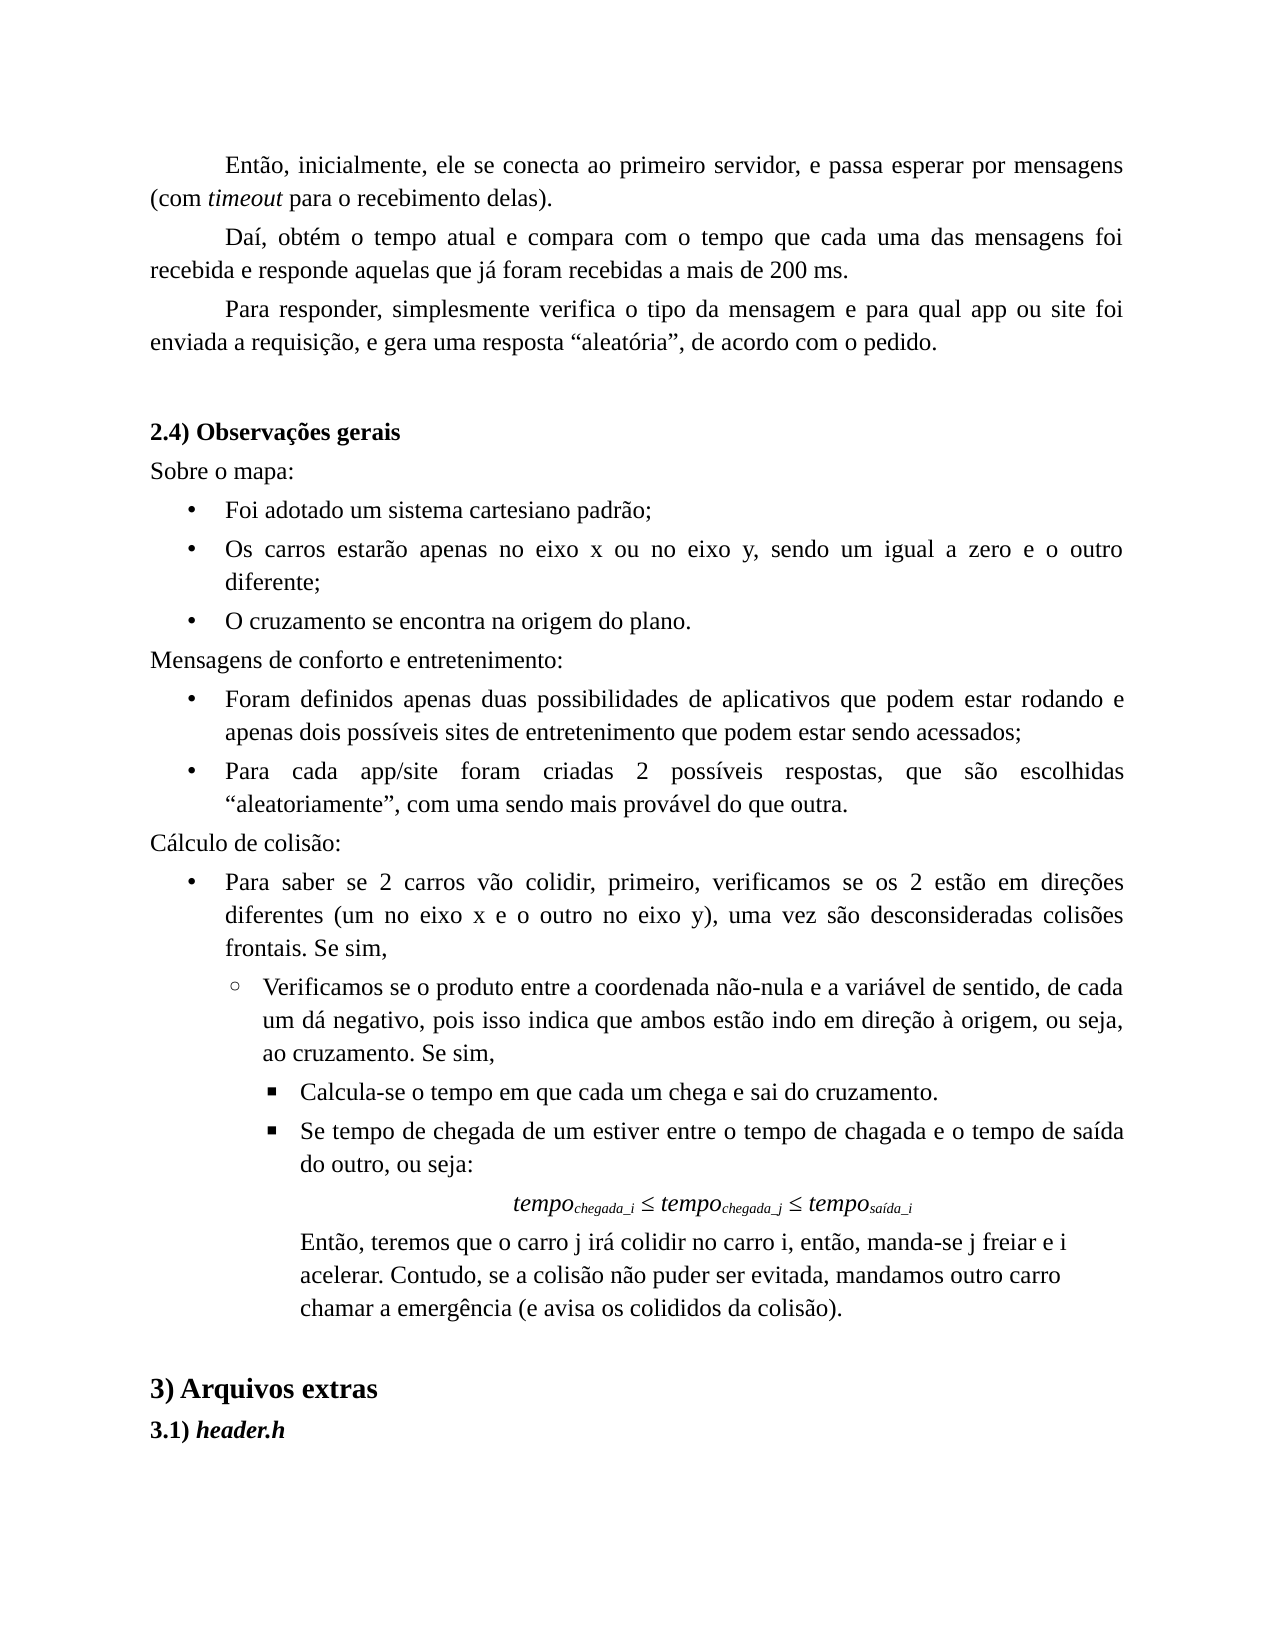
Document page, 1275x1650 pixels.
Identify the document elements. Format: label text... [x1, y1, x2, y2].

list Os carros estarão apenas no eixo x ou no eixo y, sendo um igual a zero e o outro diferente; [187, 534, 1125, 596]
list Para saber se 2 carros vão colidir, primeiro, verificamos se os 2 estão em direções diferentes (um no eixo x e o outro no eixo y), uma vez são desconsideradas colisões frontais. Se sim, [187, 867, 1125, 962]
list Foi adotado um sistema cartesiano padrão; [187, 495, 1125, 524]
text Daí, obtém o tempo atual e compara com o tempo que cada uma das mensagens foi recebida e responde aquelas que já foram recebidas a mais de 200 ms. [150, 222, 1125, 284]
list Sobre o mapa: [114, 456, 1125, 485]
text Então, inicialmente, ele se conecta ao primeiro servidor, e passa esperar por mensagens (com timeout para o recebimento delas). [150, 150, 1125, 212]
list O cruzamento se encontra na origem do plano. [187, 606, 1125, 635]
list Verificamos se o produto entre a coordenada não-nula e a variável de sentido, de cada um dá negativo, pois isso indica que ambos estão indo em direção à origem, ou seja, ao cruzamento. Se sim, [225, 972, 1125, 1067]
text Cálculo de colisão: [150, 828, 1125, 857]
list Se tempo de chegada de um estiver entre o tempo de chagada e o tempo de saída do outro, ou seja: [262, 1116, 1125, 1178]
text Para responder, simplesmente verifica o tipo da mensagem e para qual app ou site foi enviada a requisição, e gera uma resposta “aleatória”, de acordo com o pedido. [150, 294, 1125, 356]
list Mensagens de conforto e entretenimento: [114, 645, 1125, 674]
list Para cada app/site foram criadas 2 possíveis respostas, que são escolhidas “aleatoriamente”, com uma sendo mais provável do que outra. [187, 756, 1125, 818]
list Calcula-se o tempo em que cada um chega e sai do cruzamento. [262, 1077, 1125, 1106]
list Então, teremos que o carro j irá colidir no carro i, então, manda-se j freiar e i acelerar. Contudo, se a colisão não puder ser evitada, mandamos outro carro chamar a emergência (e avisa os colididos da colisão). [262, 1227, 1125, 1322]
list tempochegada_i ≤ tempochegada_j ≤ temposaída_i [262, 1188, 1125, 1217]
text 2.4) Observações gerais [150, 417, 1125, 446]
list Foram definidos apenas duas possibilidades de aplicativos que podem estar rodando e apenas dois possíveis sites de entretenimento que podem estar sendo acessados; [187, 684, 1125, 746]
text 3) Arquivos extras [150, 1371, 1125, 1404]
text 3.1) header.h [150, 1416, 1125, 1444]
